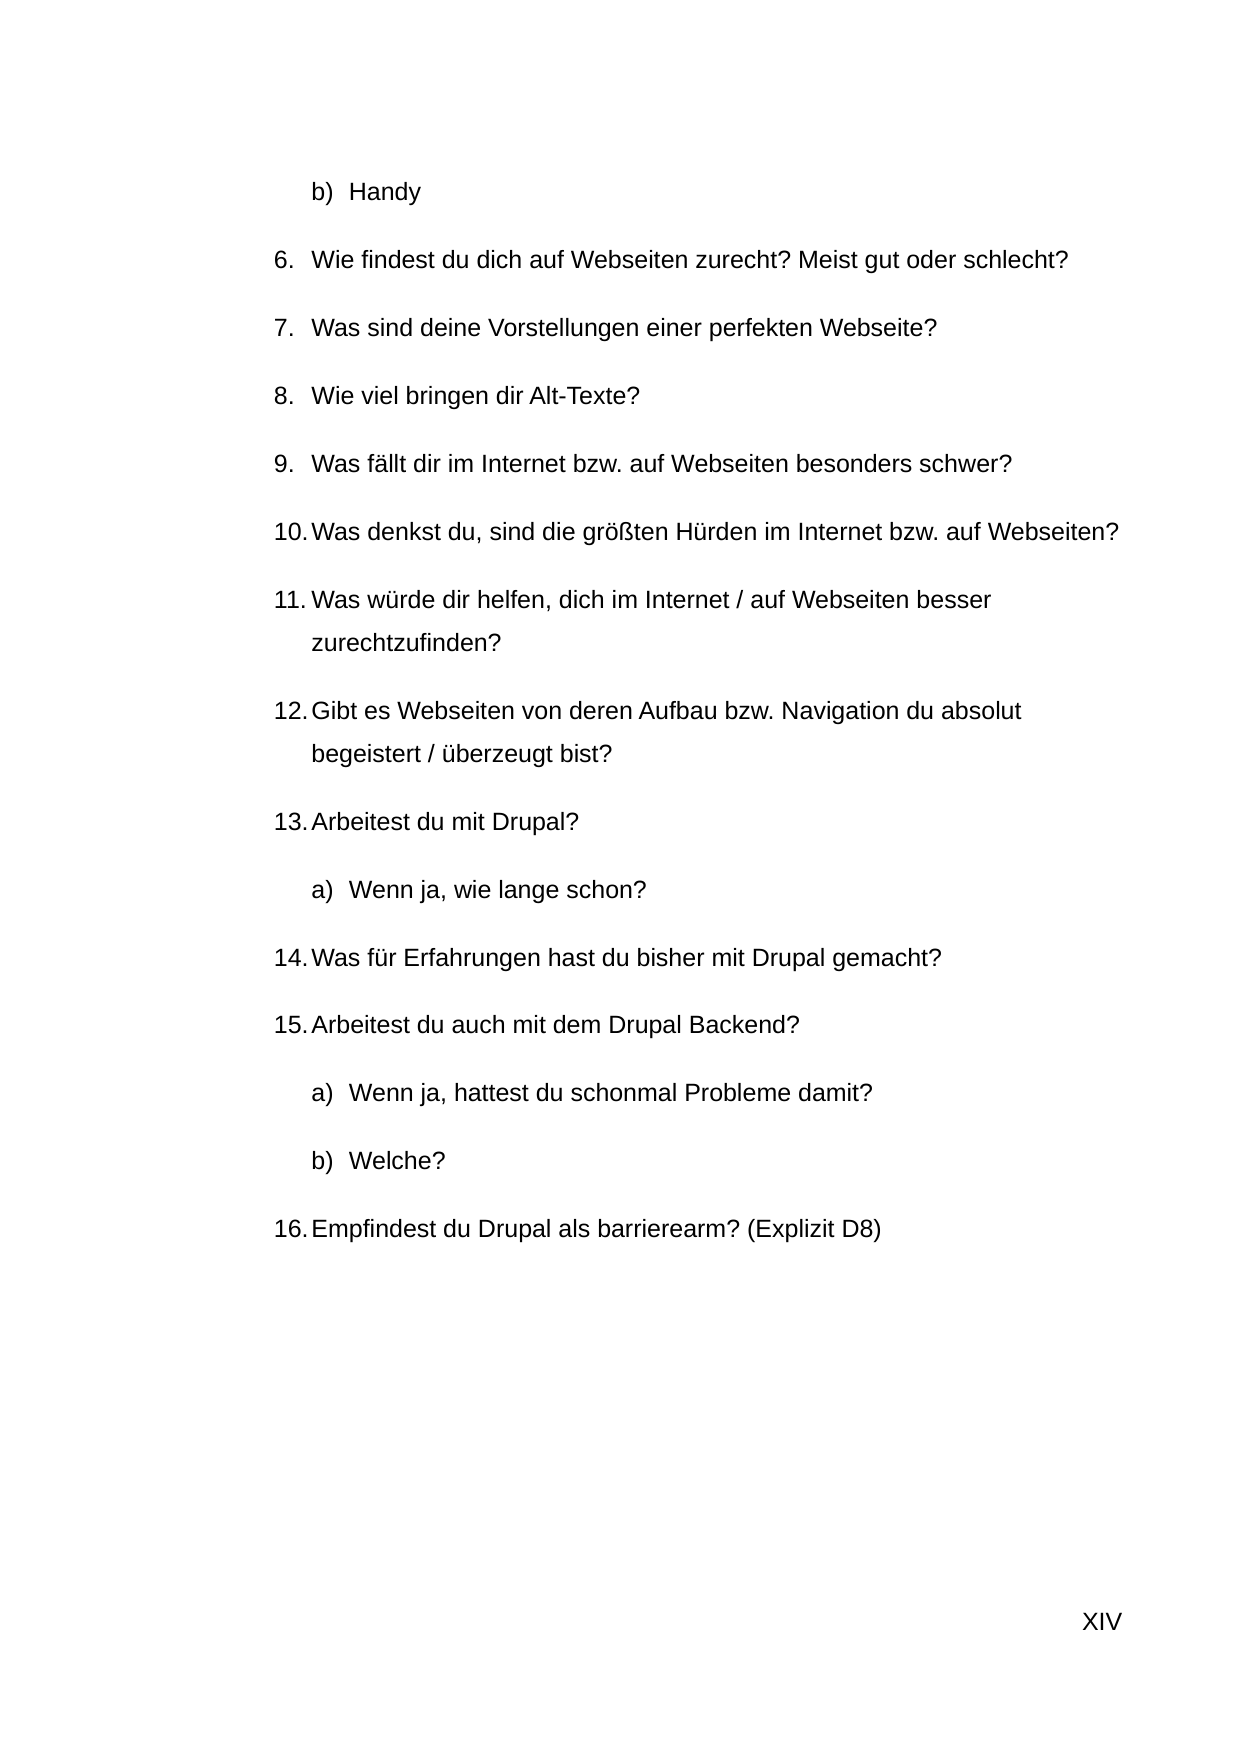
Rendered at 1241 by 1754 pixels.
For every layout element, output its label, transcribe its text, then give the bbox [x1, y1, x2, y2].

list Wenn ja, hattest du schonmal Probleme damit? [311, 1078, 1122, 1107]
list Was denkst du, sind die größten Hürden im Internet bzw. auf Webseiten? [274, 517, 1122, 546]
list Arbeitest du auch mit dem Drupal Backend? [274, 1011, 1122, 1039]
list Was fällt dir im Internet bzw. auf Webseiten besonders schwer? [274, 449, 1122, 478]
list Wenn ja, wie lange schon? [311, 875, 1122, 903]
list Was sind deine Vorstellungen einer perfekten Webseite? [274, 313, 1122, 342]
list Wie findest du dich auf Webseiten zurecht? Meist gut oder schlecht? [274, 245, 1122, 274]
list Was würde dir helfen, dich im Internet / auf Webseiten besser zurechtzufinden? [274, 585, 1122, 657]
list Welche? [311, 1146, 1122, 1175]
list Handy [311, 177, 1122, 206]
list Was für Erfahrungen hast du bisher mit Drupal gemacht? [274, 943, 1122, 971]
list Gibt es Webseiten von deren Aufbau bzw. Navigation du absolut begeistert / überzeugt bist? [274, 696, 1122, 768]
list Arbeitest du mit Drupal? [274, 807, 1122, 836]
list Empfindest du Drupal als barrierearm? (Explizit D8) [274, 1214, 1122, 1243]
list Wie viel bringen dir Alt-Texte? [274, 381, 1122, 410]
